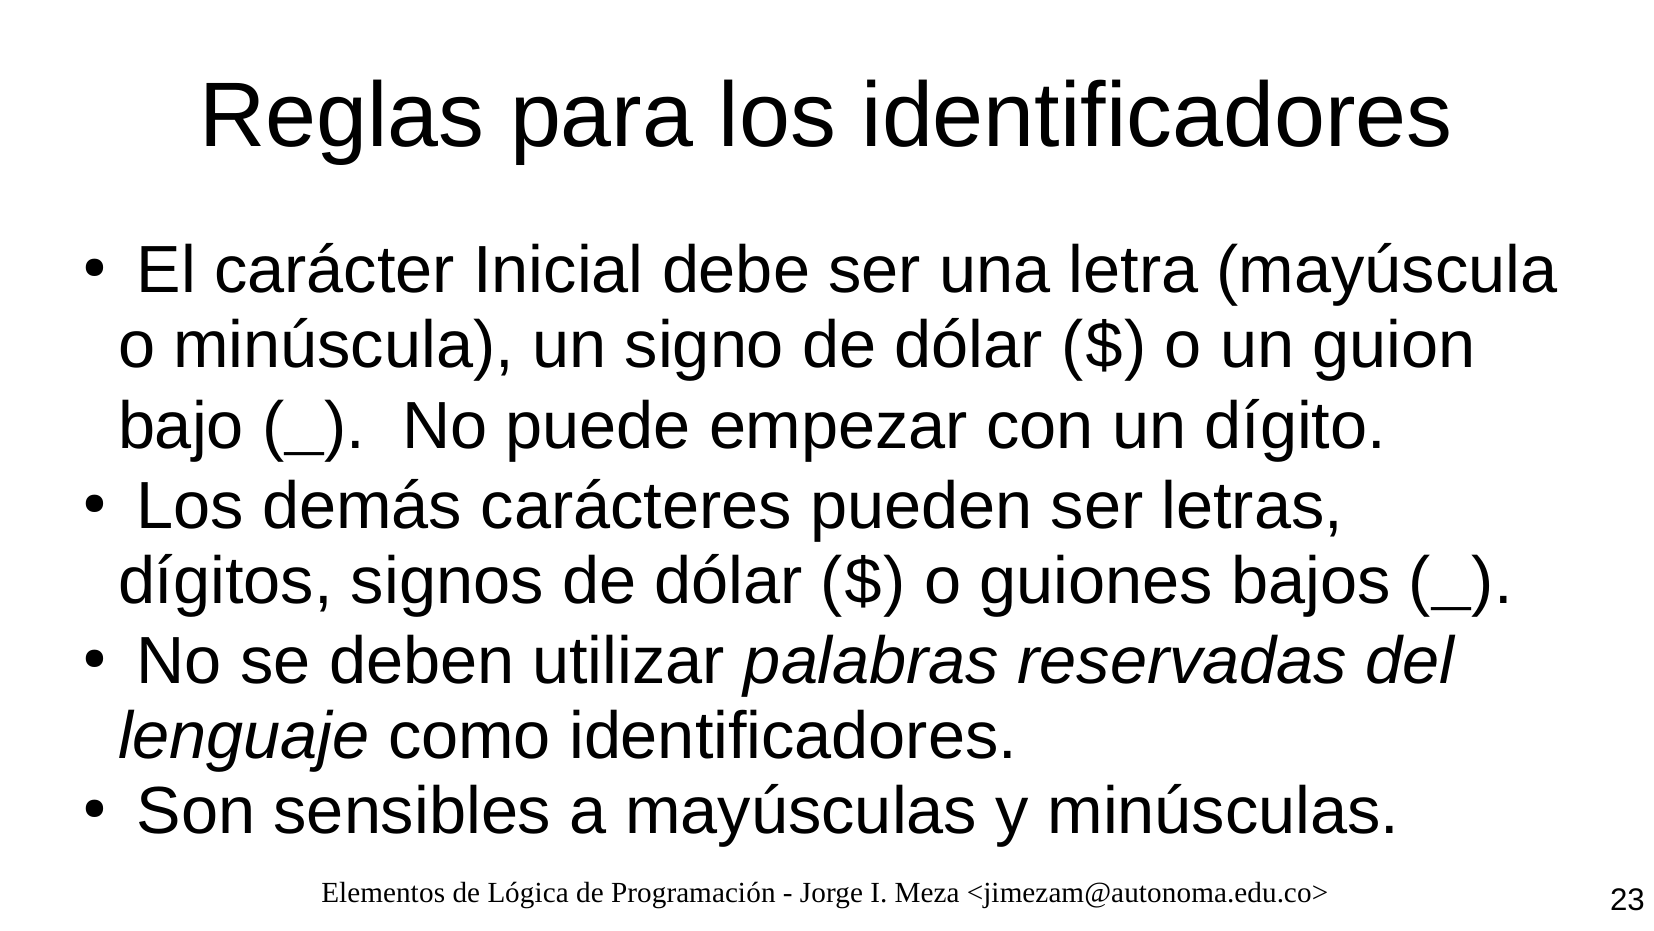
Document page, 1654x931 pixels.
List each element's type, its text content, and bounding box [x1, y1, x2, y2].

subtitle El carácter Inicial debe ser una letra (mayúscula o minúscula), un signo de dólar ($) o un guion bajo (_). No puede empezar con un dígito. Los demás carácteres pueden ser letras, dígitos, signos de dólar ($) o guiones bajos (_). No se deben utilizar palabras reservadas del lenguaje como identificadores. Son sensibles a mayúsculas y minúsculas. [82, 217, 1571, 863]
title Reglas para los identificadores [82, 37, 1571, 193]
